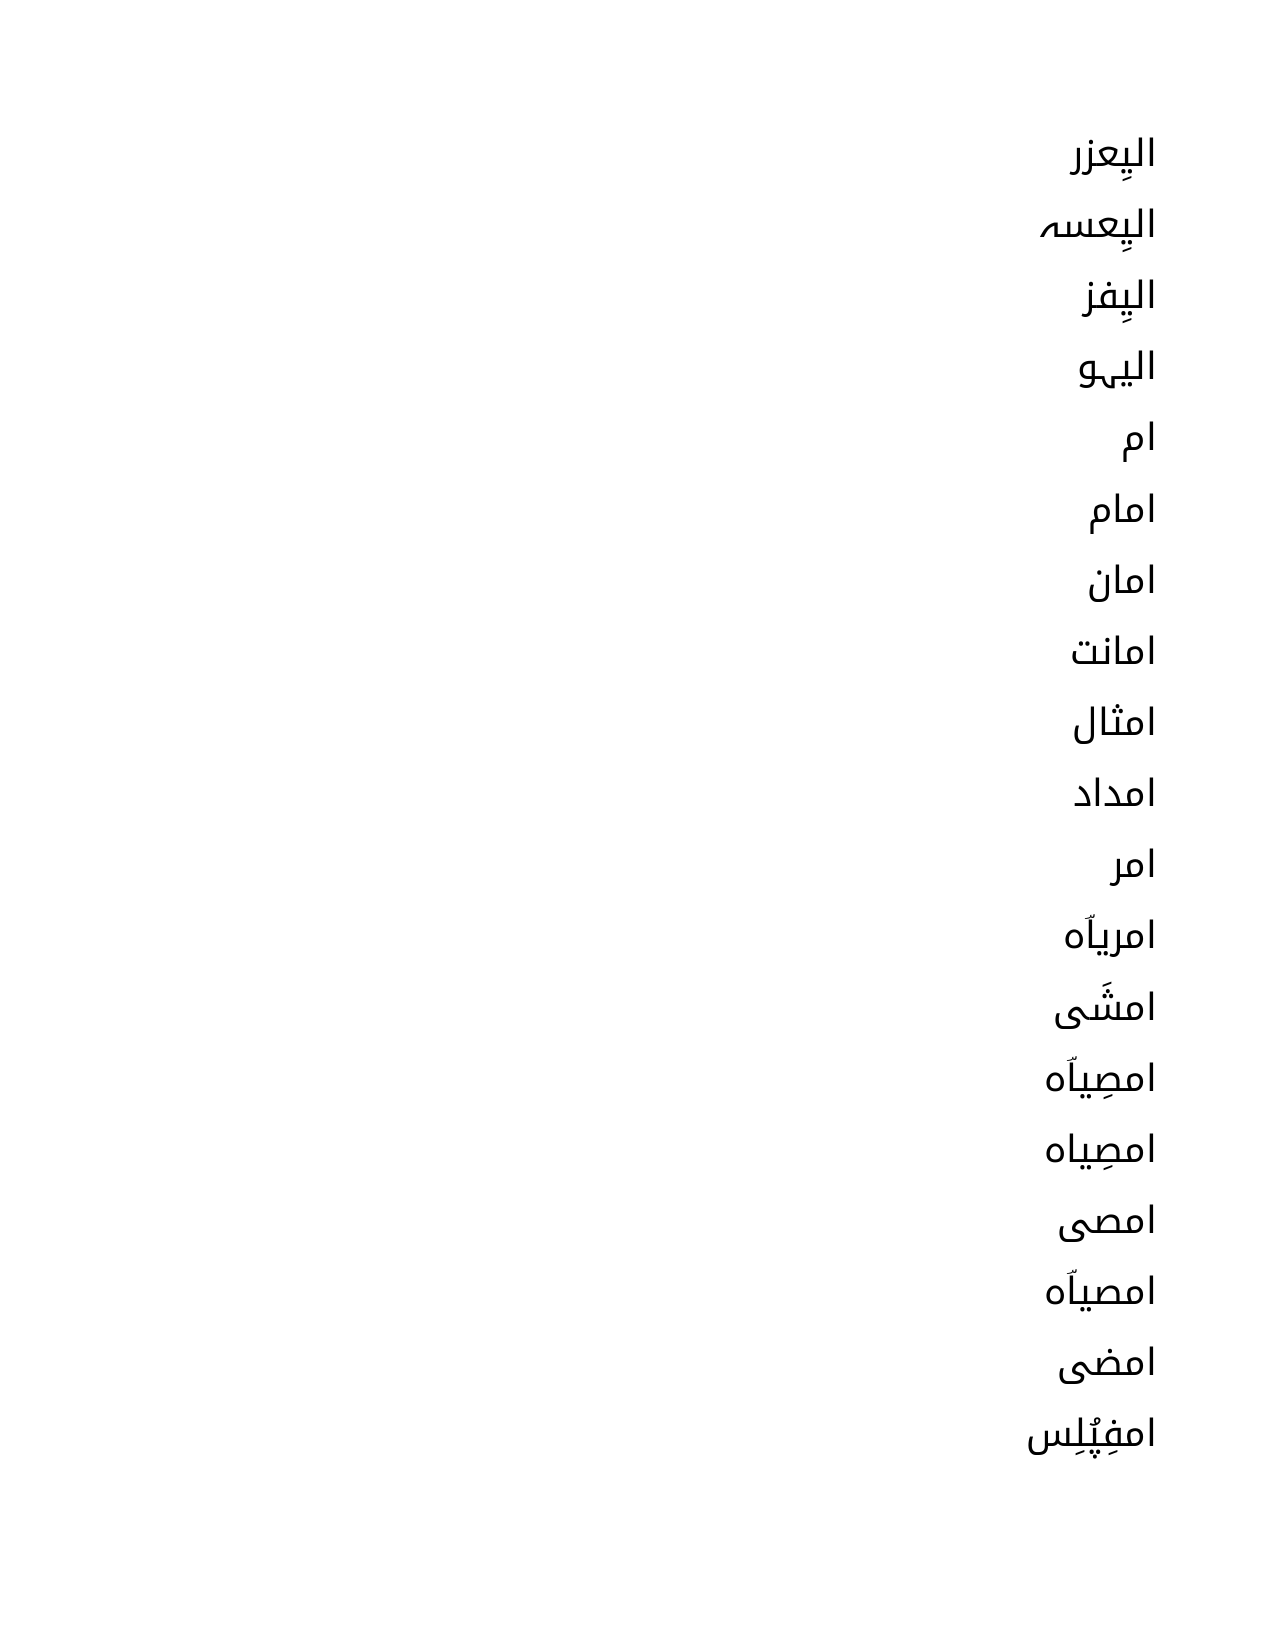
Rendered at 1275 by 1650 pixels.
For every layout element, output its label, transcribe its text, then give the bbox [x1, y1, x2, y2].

text الیِفز [118, 260, 1157, 332]
text امصِیاہ [118, 1114, 1157, 1185]
text الیِعزر [118, 118, 1157, 189]
text امفِپُلِس [118, 1399, 1157, 1470]
text امصیاؔہ [118, 1256, 1157, 1328]
text امصِیاؔہ [118, 1043, 1157, 1114]
text امر [118, 829, 1157, 901]
text امثال [118, 687, 1157, 758]
text امان [118, 545, 1157, 616]
text امام [118, 474, 1157, 545]
text امشَی [118, 972, 1157, 1043]
text امداد [118, 758, 1157, 829]
text امصی [118, 1185, 1157, 1256]
text امریاؔہ [118, 901, 1157, 972]
text الیہو [118, 332, 1157, 403]
text الیِعسہ [118, 189, 1157, 260]
text ام [118, 403, 1157, 474]
text امانت [118, 616, 1157, 687]
text امضی [118, 1328, 1157, 1399]
